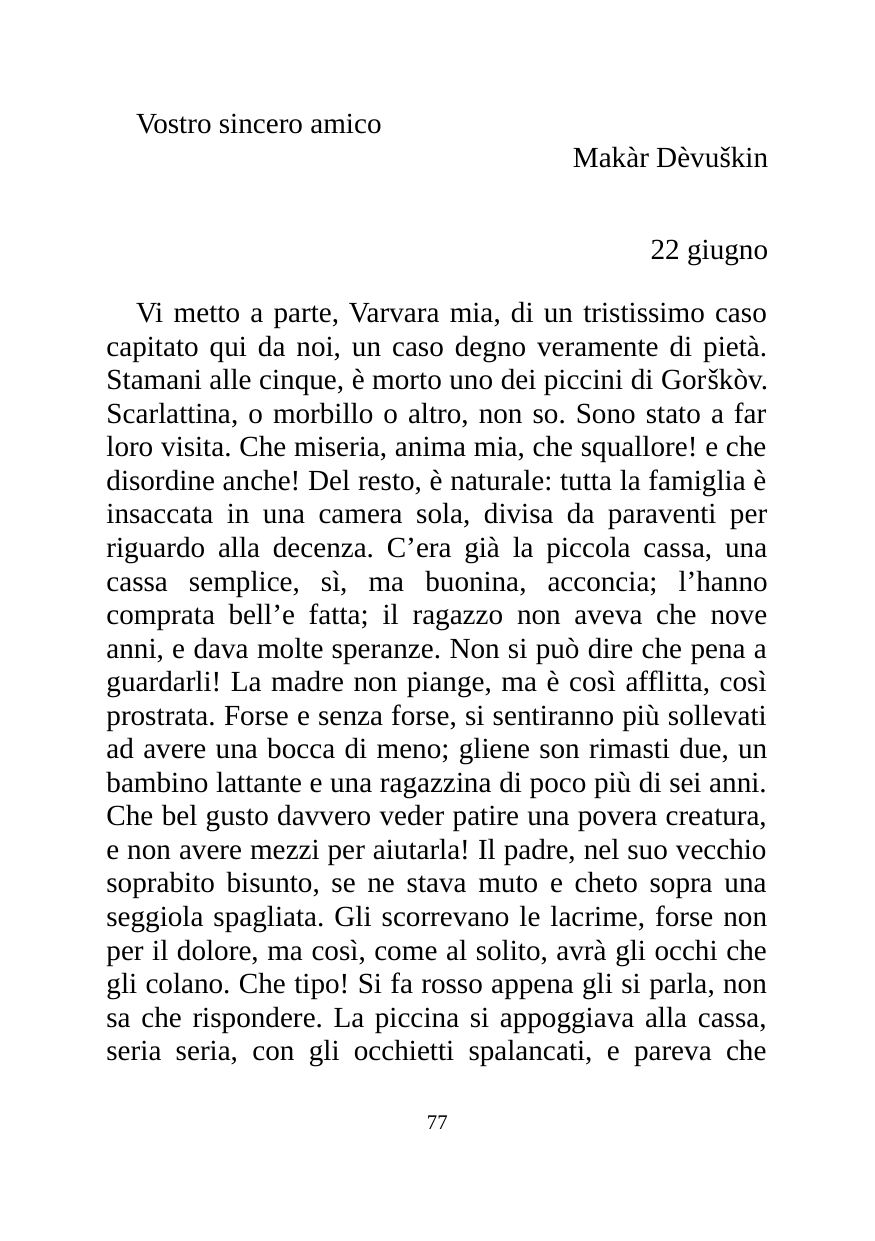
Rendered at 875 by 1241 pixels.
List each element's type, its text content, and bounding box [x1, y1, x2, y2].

text Vostro sincero amico [106, 106, 768, 140]
text Makàr Dèvuškin [106, 140, 768, 173]
text Vi metto a parte, Varvara mia, di un tristissimo caso capitato qui da noi, un caso degno veramente di pietà. Stamani alle cinque, è morto uno dei piccini di Gorškòv. Scarlattina, o morbillo o altro, non so. Sono stato a far loro visita. Che miseria, anima mia, che squallore! e che disordine anche! Del resto, è naturale: tutta la famiglia è insaccata in una camera sola, divisa da paraventi per riguardo alla decenza. C’era già la piccola cassa, una cassa semplice, sì, ma buonina, acconcia; l’hanno comprata bell’e fatta; il ragazzo non aveva che nove anni, e dava molte speranze. Non si può dire che pena a guardarli! La madre non piange, ma è così afflitta, così prostrata. Forse e senza forse, si sentiranno più sollevati ad avere una bocca di meno; gliene son rimasti due, un bambino lattante e una ragazzina di poco più di sei anni. Che bel gusto davvero veder patire una povera creatura, e non avere mezzi per aiutarla! Il padre, nel suo vecchio soprabito bisunto, se ne stava muto e cheto sopra una seggiola spagliata. Gli scorrevano le lacrime, forse non per il dolore, ma così, come al solito, avrà gli occhi che gli colano. Che tipo! Si fa rosso appena gli si parla, non sa che rispondere. La piccina si appoggiava alla cassa, seria seria, con gli occhietti spalancati, e pareva che [106, 295, 768, 1067]
text 22 giugno [106, 232, 768, 266]
